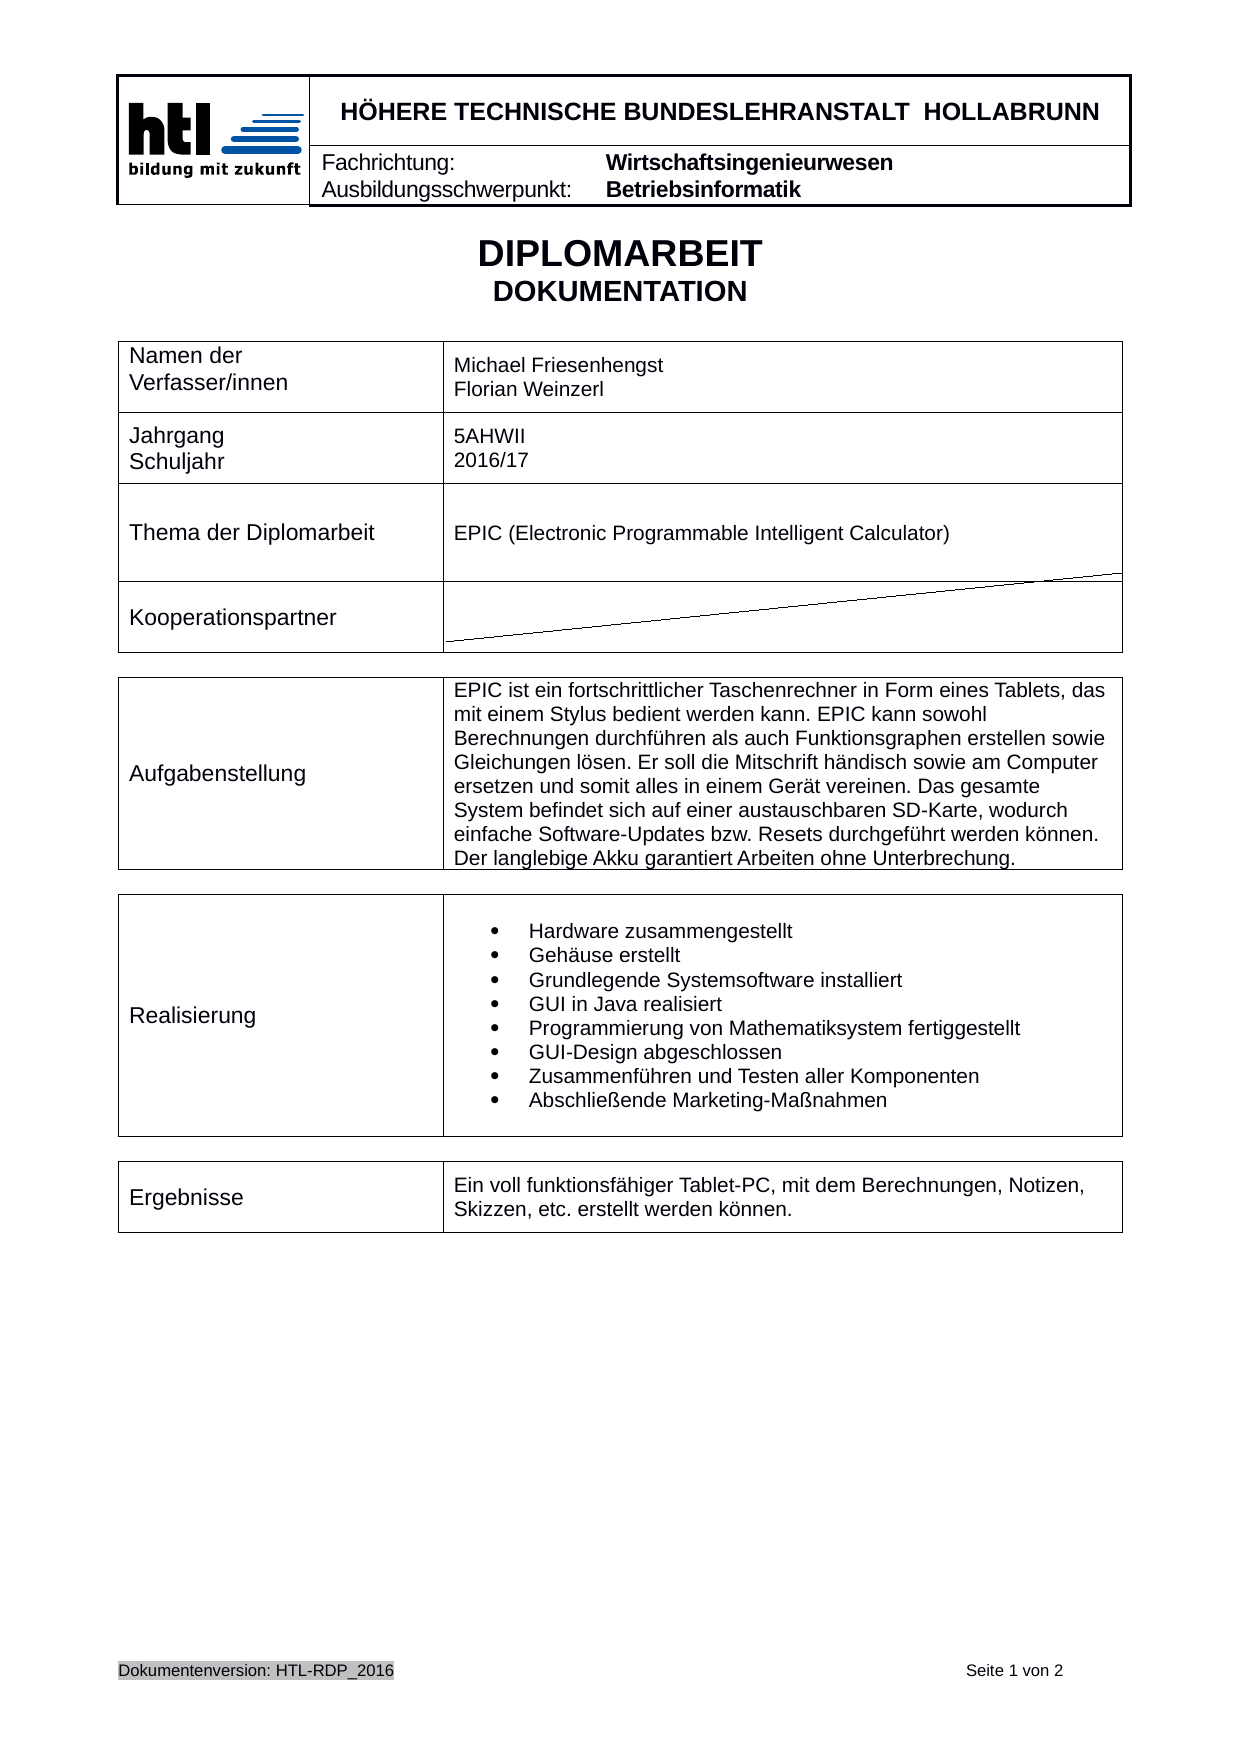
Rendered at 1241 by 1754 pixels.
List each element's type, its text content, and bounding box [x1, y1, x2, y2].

table_cell Jahrgang Schuljahr [119, 413, 443, 483]
table_header Ein voll funktionsfähiger Tablet-PC, mit dem Berechnungen, Notizen, Skizzen, etc. erstellt werden können. [444, 1162, 1122, 1232]
text DOKUMENTATION [118, 274, 1122, 308]
table_header Ergebnisse [119, 1162, 443, 1232]
table_cell [444, 582, 1122, 652]
table_cell EPIC (Electronic Programmable Intelligent Calculator) [444, 484, 1122, 581]
table_header Namen der Verfasser/innen [119, 342, 443, 412]
table_cell Thema der Diplomarbeit [119, 484, 443, 581]
text DIPLOMARBEIT [118, 231, 1122, 274]
table_cell Kooperationspartner [119, 582, 443, 652]
table_cell 5AHWII 2016/17 [444, 413, 1122, 483]
table_header Michael Friesenhengst Florian Weinzerl [444, 342, 1122, 412]
table_header Realisierung [119, 895, 443, 1136]
table_header Aufgabenstellung [119, 678, 443, 869]
table_header EPIC ist ein fortschrittlicher Taschenrechner in Form eines Tablets, das mit einem Stylus bedient werden kann. EPIC kann sowohl Berechnungen durchführen als auch Funktionsgraphen erstellen sowie Gleichungen lösen. Er soll die Mitschrift händisch sowie am Computer ersetzen und somit alles in einem Gerät vereinen. Das gesamte System befindet sich auf einer austauschbaren SD-Karte, wodurch einfache Software-Updates bzw. Resets durchgeführt werden können. Der langlebige Akku garantiert Arbeiten ohne Unterbrechung. [444, 678, 1122, 869]
table_header Hardware zusammengestellt Gehäuse erstellt Grundlegende Systemsoftware installiert GUI in Java realisiert Programmierung von Mathematiksystem fertiggestellt GUI-Design abgeschlossen Zusammenführen und Testen aller Komponenten Abschließende Marketing-Maßnahmen [444, 895, 1122, 1136]
